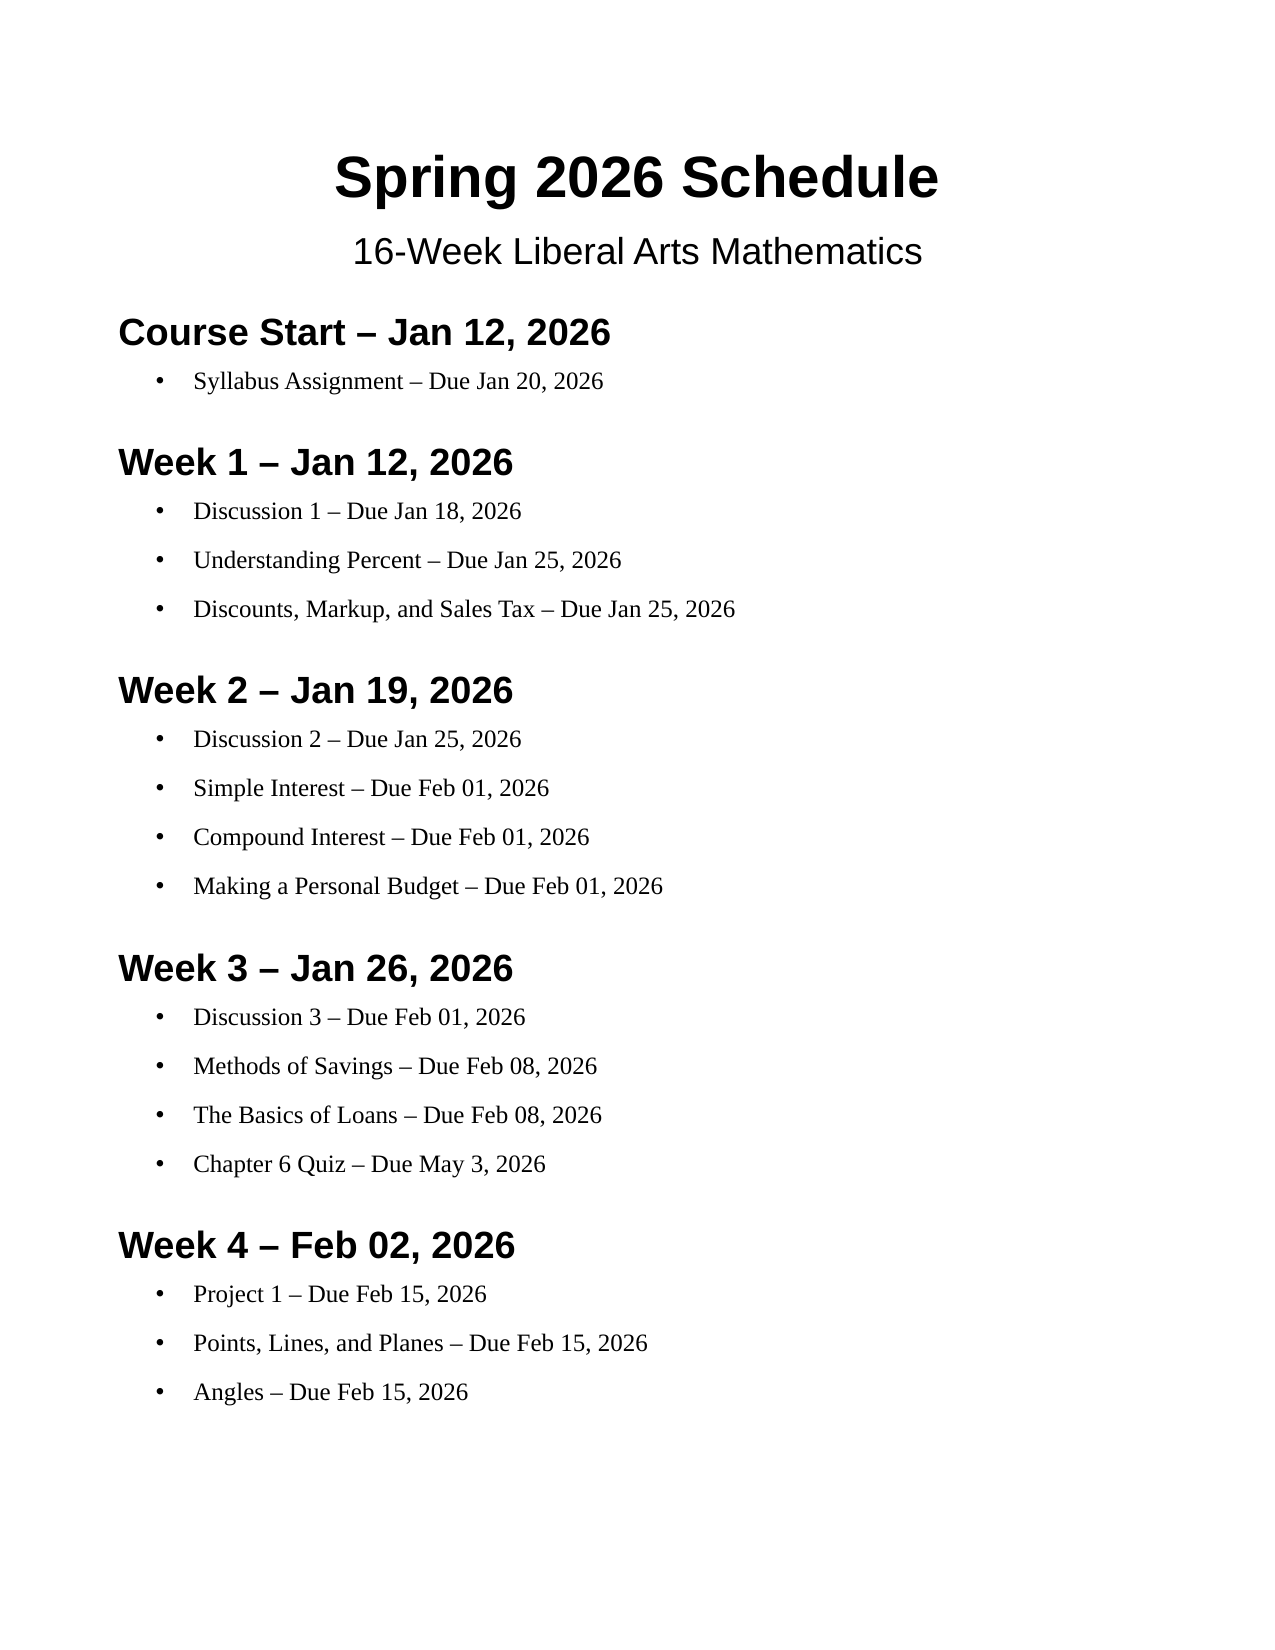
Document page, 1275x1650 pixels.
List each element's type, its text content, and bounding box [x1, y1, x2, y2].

subtitle Week 4 – Feb 02, 2026 [118, 1223, 1157, 1267]
list Chapter 6 Quiz – Due May 3, 2026 [156, 1149, 1157, 1178]
list Discussion 1 – Due Jan 18, 2026 [156, 496, 1157, 525]
list Syllabus Assignment – Due Jan 20, 2026 [156, 366, 1157, 394]
list Discussion 2 – Due Jan 25, 2026 [156, 724, 1157, 753]
title Spring 2026 Schedule [118, 143, 1157, 210]
list Simple Interest – Due Feb 01, 2026 [156, 773, 1157, 802]
subtitle Week 1 – Jan 12, 2026 [118, 440, 1157, 483]
subtitle 16-Week Liberal Arts Mathematics [118, 229, 1157, 272]
list Discussion 3 – Due Feb 01, 2026 [156, 1002, 1157, 1030]
list Points, Lines, and Planes – Due Feb 15, 2026 [156, 1328, 1157, 1357]
subtitle Week 2 – Jan 19, 2026 [118, 668, 1157, 712]
list Compound Interest – Due Feb 01, 2026 [156, 822, 1157, 851]
subtitle Course Start – Jan 12, 2026 [118, 309, 1157, 353]
list Understanding Percent – Due Jan 25, 2026 [156, 545, 1157, 574]
subtitle Week 3 – Jan 26, 2026 [118, 946, 1157, 989]
list Methods of Savings – Due Feb 08, 2026 [156, 1051, 1157, 1079]
list Discounts, Markup, and Sales Tax – Due Jan 25, 2026 [156, 594, 1157, 623]
list Angles – Due Feb 15, 2026 [156, 1377, 1157, 1406]
list The Basics of Loans – Due Feb 08, 2026 [156, 1100, 1157, 1128]
list Making a Personal Budget – Due Feb 01, 2026 [156, 871, 1157, 900]
list Project 1 – Due Feb 15, 2026 [156, 1279, 1157, 1308]
